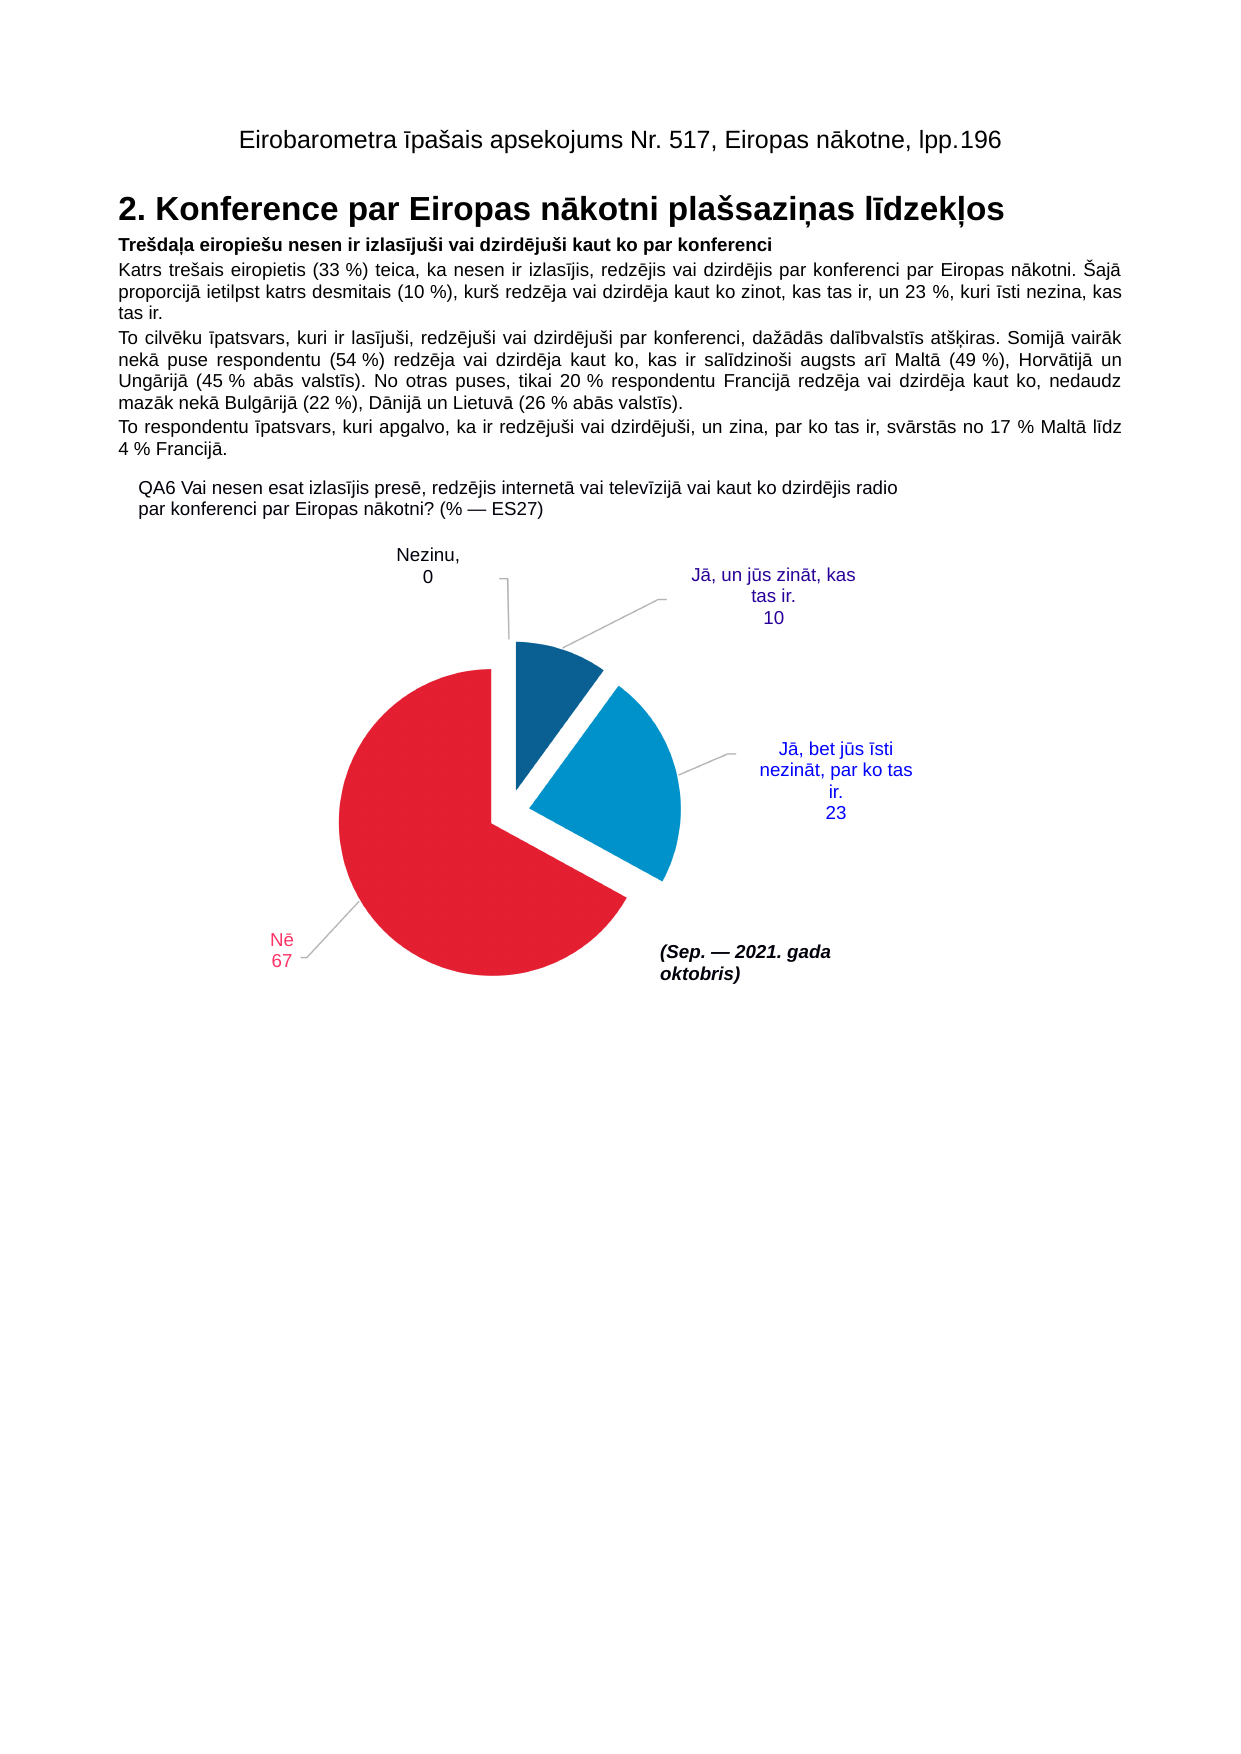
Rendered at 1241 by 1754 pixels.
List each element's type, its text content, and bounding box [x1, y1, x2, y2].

text Katrs trešais eiropietis (33 %) teica, ka nesen ir izlasījis, redzējis vai dzirdējis par konferenci par Eiropas nākotni. Šajā proporcijā ietilpst katrs desmitais (10 %), kurš redzēja vai dzirdēja kaut ko zinot, kas tas ir, un 23 %, kuri īsti nezina, kas tas ir. [118, 259, 1122, 324]
text Trešdaļa eiropiešu nesen ir izlasījuši vai dzirdējuši kaut ko par konferenci [118, 234, 1122, 256]
text To cilvēku īpatsvars, kuri ir lasījuši, redzējuši vai dzirdējuši par konferenci, dažādās dalībvalstīs atšķiras. Somijā vairāk nekā puse respondentu (54 %) redzēja vai dzirdēja kaut ko, kas ir salīdzinoši augsts arī Maltā (49 %), Horvātijā un Ungārijā (45 % abās valstīs). No otras puses, tikai 20 % respondentu Francijā redzēja vai dzirdēja kaut ko, nedaudz mazāk nekā Bulgārijā (22 %), Dānijā un Lietuvā (26 % abās valstīs). [118, 327, 1122, 413]
picture [296, 576, 738, 982]
subtitle 2. Konference par Eiropas nākotni plašsaziņas līdzekļos [118, 189, 1122, 228]
text To respondentu īpatsvars, kuri apgalvo, ka ir redzējuši vai dzirdējuši, un zina, par ko tas ir, svārstās no 17 % Maltā līdz 4 % Francijā. [118, 416, 1122, 459]
